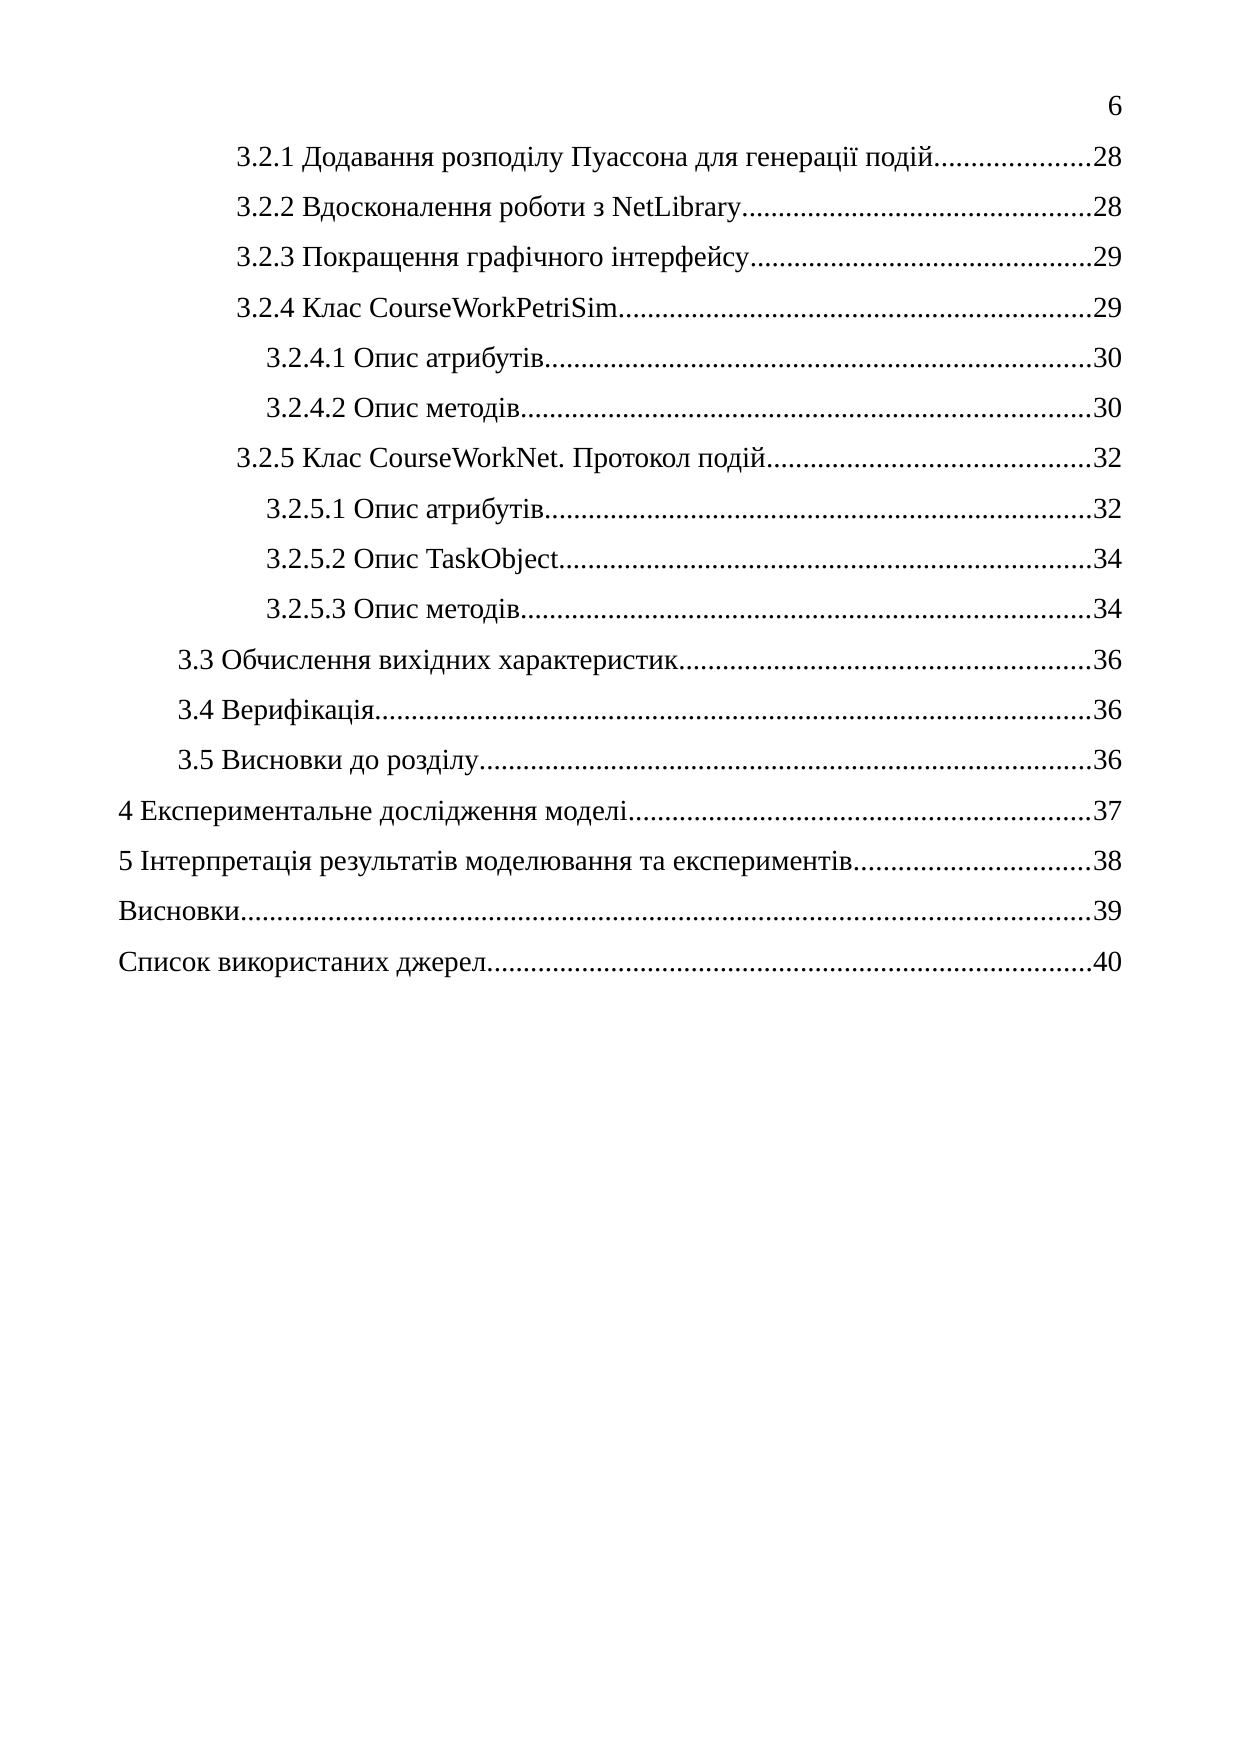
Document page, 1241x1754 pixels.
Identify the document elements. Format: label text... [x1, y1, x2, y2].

text 3.2.5.2 Опис TaskObject 34 [266, 541, 1122, 575]
text 3.4 Верифікація 36 [177, 692, 1122, 726]
text 3.2.5 Клас CourseWorkNet. Протокол подій 32 [236, 441, 1122, 474]
text 3.5 Висновки до розділу 36 [177, 742, 1122, 776]
text 3.2.5.1 Опис атрибутів 32 [266, 491, 1122, 524]
text 5 Інтерпретація результатів моделювання та експериментів 38 [118, 843, 1122, 877]
text 3.2.2 Вдосконалення роботи з NetLibrary 28 [236, 189, 1122, 223]
text 3.2.5.3 Опис методів 34 [266, 592, 1122, 625]
text 4 Експериментальне дослідження моделі 37 [118, 793, 1122, 826]
text 3.3 Обчислення вихідних характеристик 36 [177, 642, 1122, 675]
text 3.2.4 Клас CourseWorkPetriSim 29 [236, 290, 1122, 323]
text 3.2.4.2 Опис методів 30 [266, 390, 1122, 424]
text 3.2.3 Покращення графічного інтерфейсу 29 [236, 239, 1122, 273]
text Список використаних джерел 40 [118, 944, 1122, 977]
text Висновки 39 [118, 893, 1122, 927]
text 3.2.4.1 Опис атрибутів 30 [266, 340, 1122, 373]
text 3.2.1 Додавання розподілу Пуассона для генерації подій 28 [236, 139, 1122, 172]
